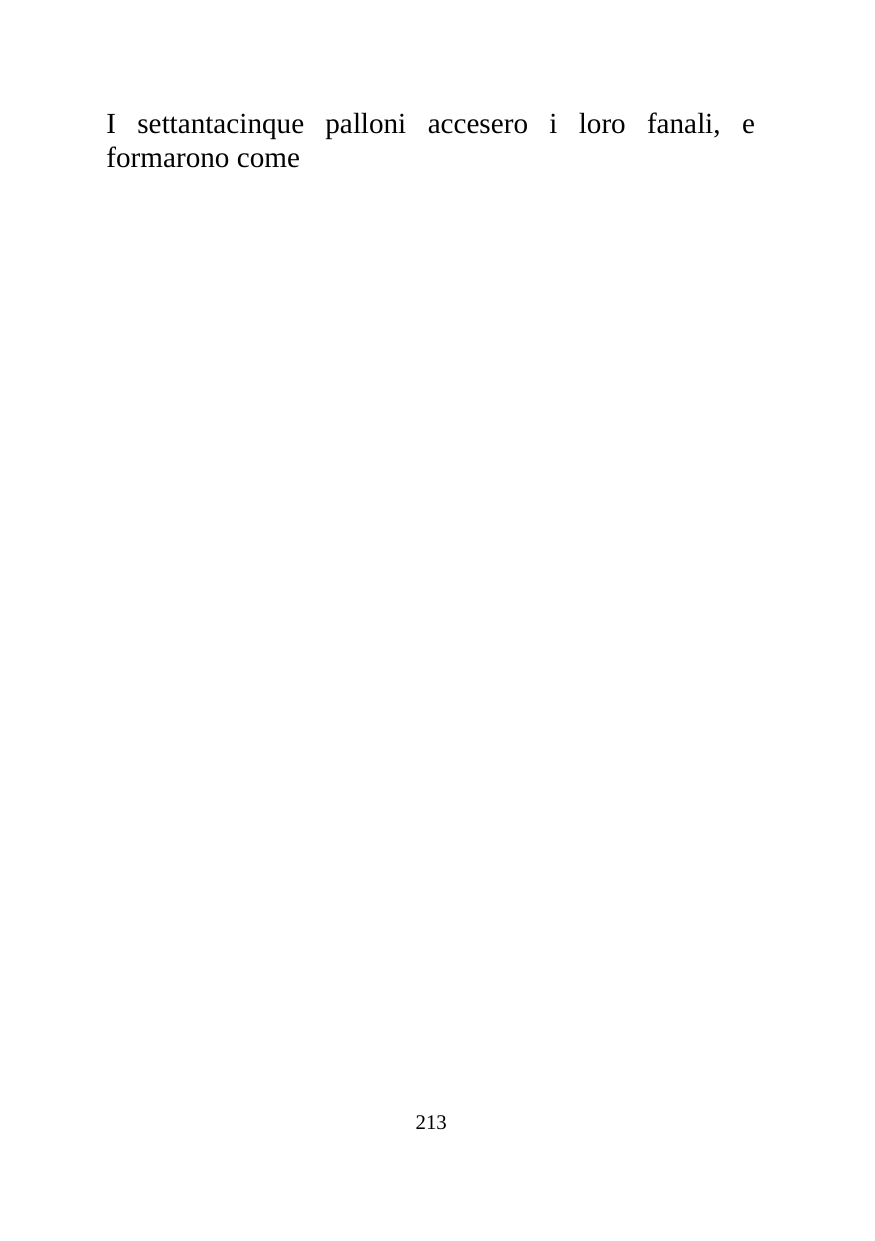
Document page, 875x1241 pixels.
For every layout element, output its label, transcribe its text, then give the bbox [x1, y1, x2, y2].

text I settantacinque palloni accesero i loro fanali, e formarono come [106, 106, 756, 173]
